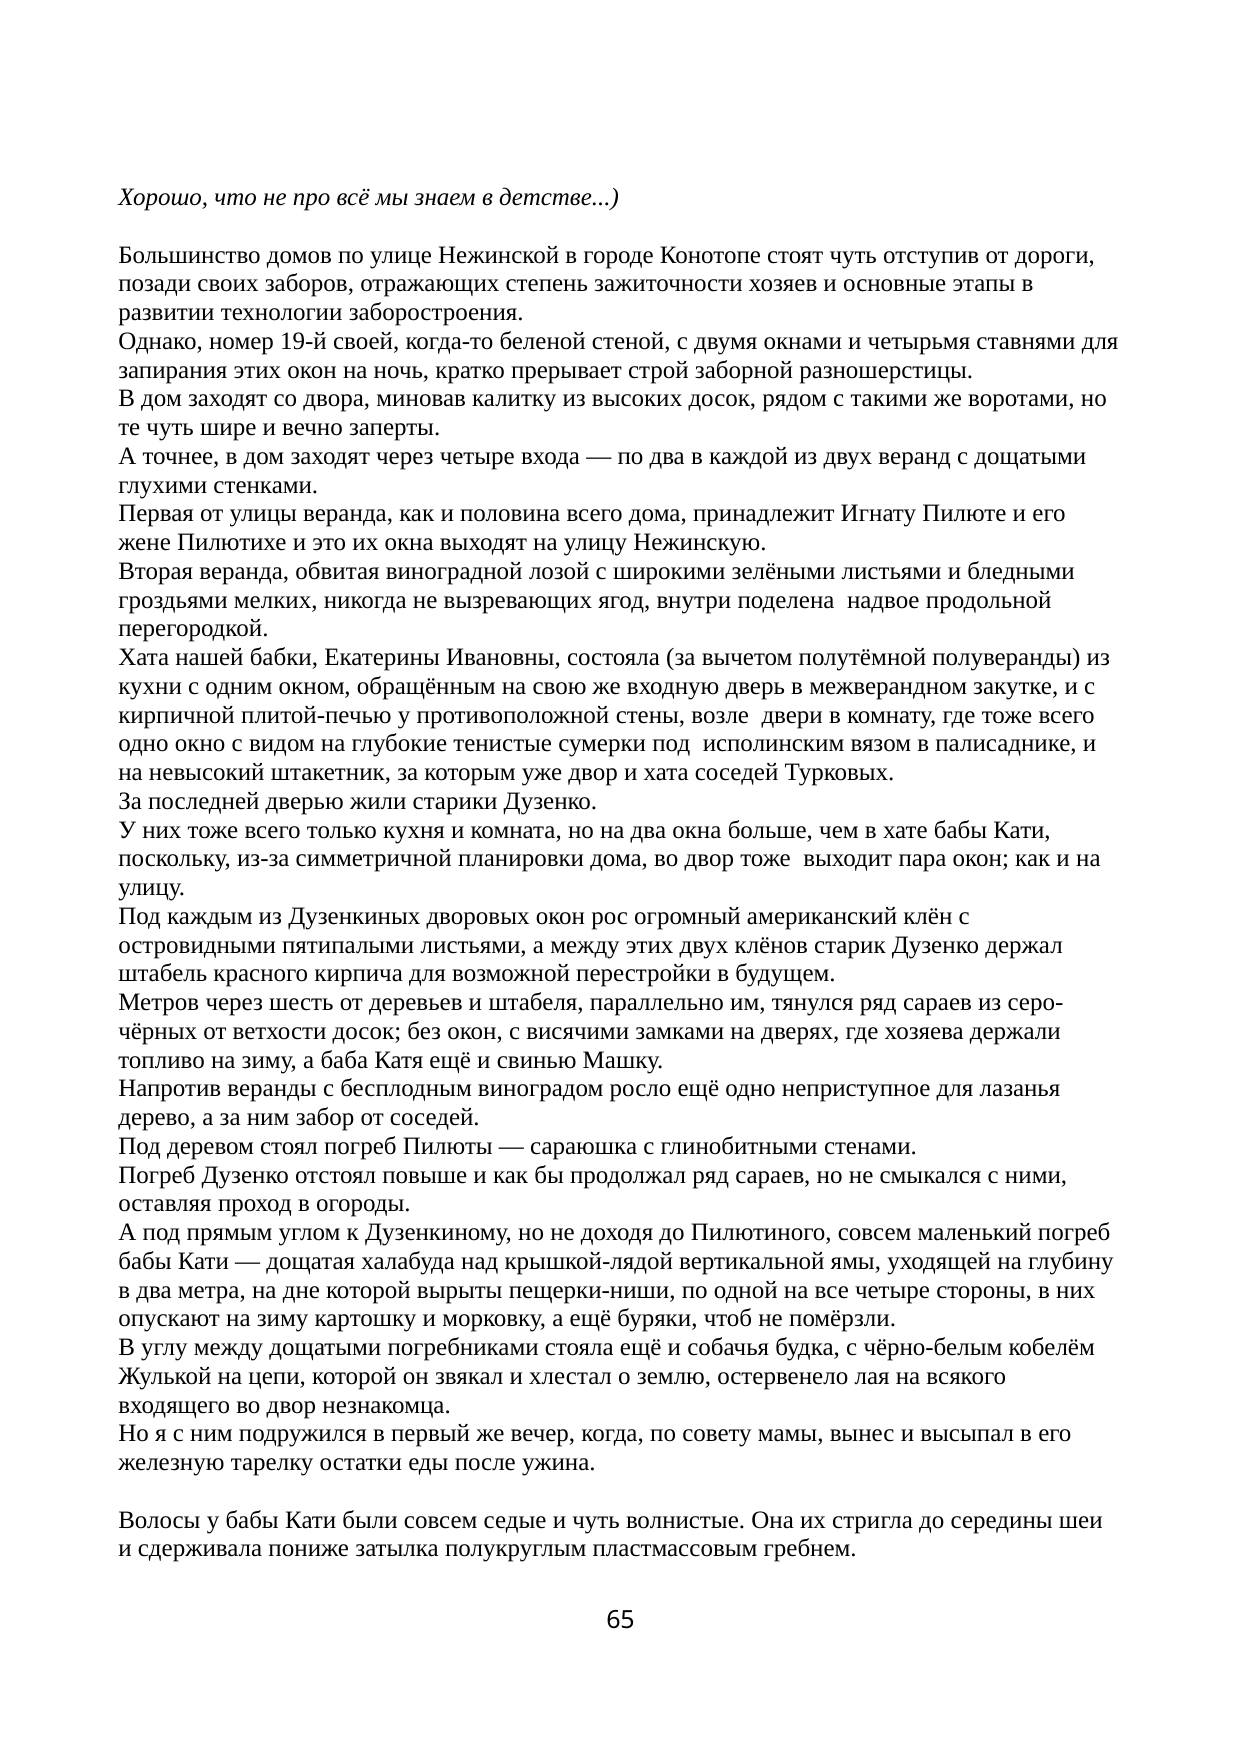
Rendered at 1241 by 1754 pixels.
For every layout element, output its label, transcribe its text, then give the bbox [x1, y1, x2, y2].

text В дом заходят со двора, миновав калитку из высоких досок, рядом с такими же воротами, но те чуть шире и вечно заперты. [118, 383, 1122, 441]
text А точнее, в дом заходят через четыре входа — по два в каждой из двух веранд с дощатыми глухими стенками. [118, 441, 1122, 498]
text У них тоже всего только кухня и комната, но на два окна больше, чем в хате бабы Кати, поскольку, из-за симметричной планировки дома, во двор тоже выходит пара окон; как и на улицу. [118, 815, 1122, 901]
text Большинство домов по улице Нежинской в городе Конотопе стоят чуть отступив от дороги, позади своих заборов, отражающих степень зажиточности хозяев и основные этапы в развитии технологии заборостроения. [118, 240, 1122, 326]
text Напротив веранды с бесплодным виноградом росло ещё одно неприступное для лазанья дерево, а за ним забор от соседей. [118, 1073, 1122, 1131]
text Волосы у бабы Кати были совсем седые и чуть волнистые. Она их стригла до середины шеи и сдерживала пониже затылка полукруглым пластмассовым гребнем. [118, 1505, 1122, 1562]
text Метров через шесть от деревьев и штабеля, параллельно им, тянулся ряд сараев из серо-чёрных от ветхости досок; без окон, с висячими замками на дверях, где хозяева держали топливо на зиму, а баба Катя ещё и свинью Машку. [118, 987, 1122, 1073]
text Однако, номер 19-й своей, когда-то беленой стеной, с двумя окнами и четырьмя ставнями для запирания этих окон на ночь, кратко прерывает строй заборной разношерстицы. [118, 326, 1122, 383]
text Под деревом стоял погреб Пилюты — сараюшка с глинобитными стенами. [118, 1131, 1122, 1160]
text Но я с ним подружился в первый же вечер, когда, по совету мамы, вынес и высыпал в его железную тарелку остатки еды после ужина. [118, 1418, 1122, 1476]
text А под прямым углом к Дузенкиному, но не доходя до Пилютиного, совсем маленький погреб бабы Кати — дощатая халабуда над крышкой-лядой вертикальной ямы, уходящей на глубину в два метра, на дне которой вырыты пещерки-ниши, по одной на все четыре стороны, в них опускают на зиму картошку и морковку, а ещё буряки, чтоб не помёрзли. [118, 1217, 1122, 1332]
text Под каждым из Дузенкиных дворовых окон рос огромный американский клён с островидными пятипалыми листьями, а между этих двух клёнов старик Дузенко держал штабель красного кирпича для возможной перестройки в будущем. [118, 901, 1122, 987]
text За последней дверью жили старики Дузенко. [118, 786, 1122, 815]
text В углу между дощатыми погребниками стояла ещё и собачья будка, с чёрно-белым кобелём Жулькой на цепи, которой он звякал и хлестал о землю, остервенело лая на всякого входящего во двор незнакомца. [118, 1332, 1122, 1418]
text Погреб Дузенко отстоял повыше и как бы продолжал ряд сараев, но не смыкался с ними, оставляя проход в огороды. [118, 1160, 1122, 1217]
text Хата нашей бабки, Екатерины Ивановны, состояла (за вычетом полутёмной полуверанды) из кухни с одним окном, обращённым на свою же входную дверь в межверандном закутке, и с кирпичной плитой-печью у противоположной стены, возле двери в комнату, где тоже всего одно окно с видом на глубокие тенистые сумерки под исполинским вязом в палисаднике, и на невысокий штакетник, за которым уже двор и хата соседей Турковых. [118, 642, 1122, 786]
text Вторая веранда, обвитая виноградной лозой с широкими зелёными листьями и бледными гроздьями мелких, никогда не вызревающих ягод, внутри поделена надвое продольной перегородкой. [118, 556, 1122, 642]
text Первая от улицы веранда, как и половина всего дома, принадлежит Игнату Пилюте и его жене Пилютихе и это их окна выходят на улицу Нежинскую. [118, 498, 1122, 556]
text Хорошо, что не про всё мы знаем в детстве...) [118, 182, 1122, 211]
